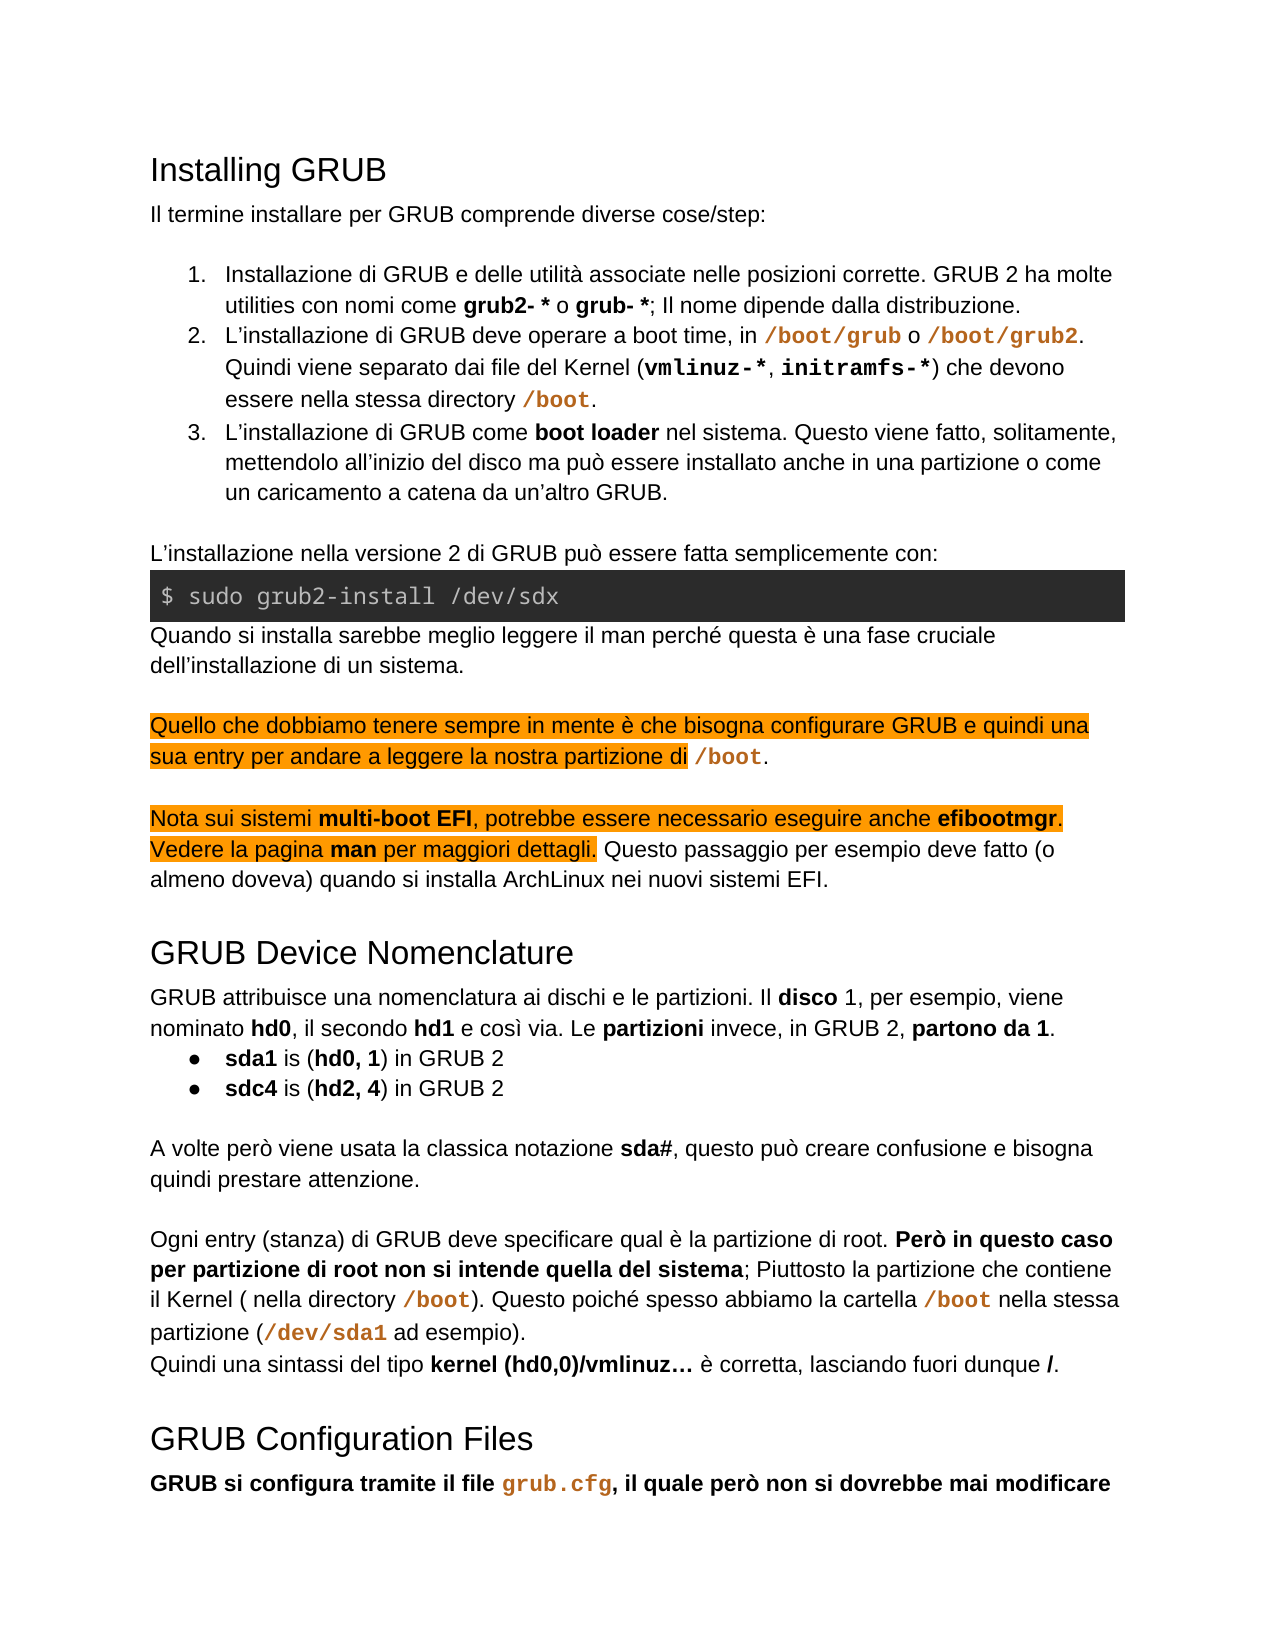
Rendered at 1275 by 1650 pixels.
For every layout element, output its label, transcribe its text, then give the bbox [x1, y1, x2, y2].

subtitle GRUB Configuration Files [150, 1419, 1125, 1457]
subtitle Installing GRUB [150, 150, 1125, 188]
text Ogni entry (stanza) di GRUB deve specificare qual è la partizione di root. Però in questo caso per partizione di root non si intende quella del sistema; Piuttosto la partizione che contiene il Kernel ( nella directory /boot). Questo poiché spesso abbiamo la cartella /boot nella stessa partizione (/dev/sda1 ad esempio). [150, 1226, 1125, 1347]
subtitle GRUB Device Nomenclature [150, 933, 1125, 972]
text Il termine installare per GRUB comprende diverse cose/step: [150, 201, 1125, 227]
text GRUB si configura tramite il file grub.cfg, il quale però non si dovrebbe mai modificare [150, 1470, 1125, 1498]
text Quindi una sintassi del tipo kernel (hd0,0)/vmlinuz… è corretta, lasciando fuori dunque /. [150, 1351, 1125, 1377]
text GRUB attribuisce una nomenclatura ai dischi e le partizioni. Il disco 1, per esempio, viene nominato hd0, il secondo hd1 e così via. Le partizioni invece, in GRUB 2, partono da 1. [150, 984, 1125, 1041]
text Quello che dobbiamo tenere sempre in mente è che bisogna configurare GRUB e quindi una sua entry per andare a leggere la nostra partizione di /boot. [150, 712, 1125, 771]
text Quando si installa sarebbe meglio leggere il man perché questa è una fase cruciale dell’installazione di un sistema. [150, 622, 1125, 678]
text L’installazione nella versione 2 di GRUB può essere fatta semplicemente con: [150, 539, 1125, 566]
table_header $ sudo grub2-install /dev/sdx [150, 570, 1125, 622]
list L’installazione di GRUB deve operare a boot time, in /boot/grub o /boot/grub2. Quindi viene separato dai file del Kernel (vmlinuz-*, initramfs-*) che devono essere nella stessa directory /boot. [187, 322, 1125, 414]
text A volte però viene usata la classica notazione sda#, questo può creare confusione e bisogna quindi prestare attenzione. [150, 1135, 1125, 1192]
list sda1 is (hd0, 1) in GRUB 2 [187, 1045, 1125, 1071]
list Installazione di GRUB e delle utilità associate nelle posizioni corrette. GRUB 2 ha molte utilities con nomi come grub2- * o grub- *; Il nome dipende dalla distribuzione. [187, 261, 1125, 318]
list L’installazione di GRUB come boot loader nel sistema. Questo viene fatto, solitamente, mettendolo all’inizio del disco ma può essere installato anche in una partizione o come un caricamento a catena da un’altro GRUB. [187, 419, 1125, 505]
text Nota sui sistemi multi-boot EFI, potrebbe essere necessario eseguire anche efibootmgr. Vedere la pagina man per maggiori dettagli. Questo passaggio per esempio deve fatto (o almeno doveva) quando si installa ArchLinux nei nuovi sistemi EFI. [150, 805, 1125, 892]
list sdc4 is (hd2, 4) in GRUB 2 [187, 1075, 1125, 1101]
